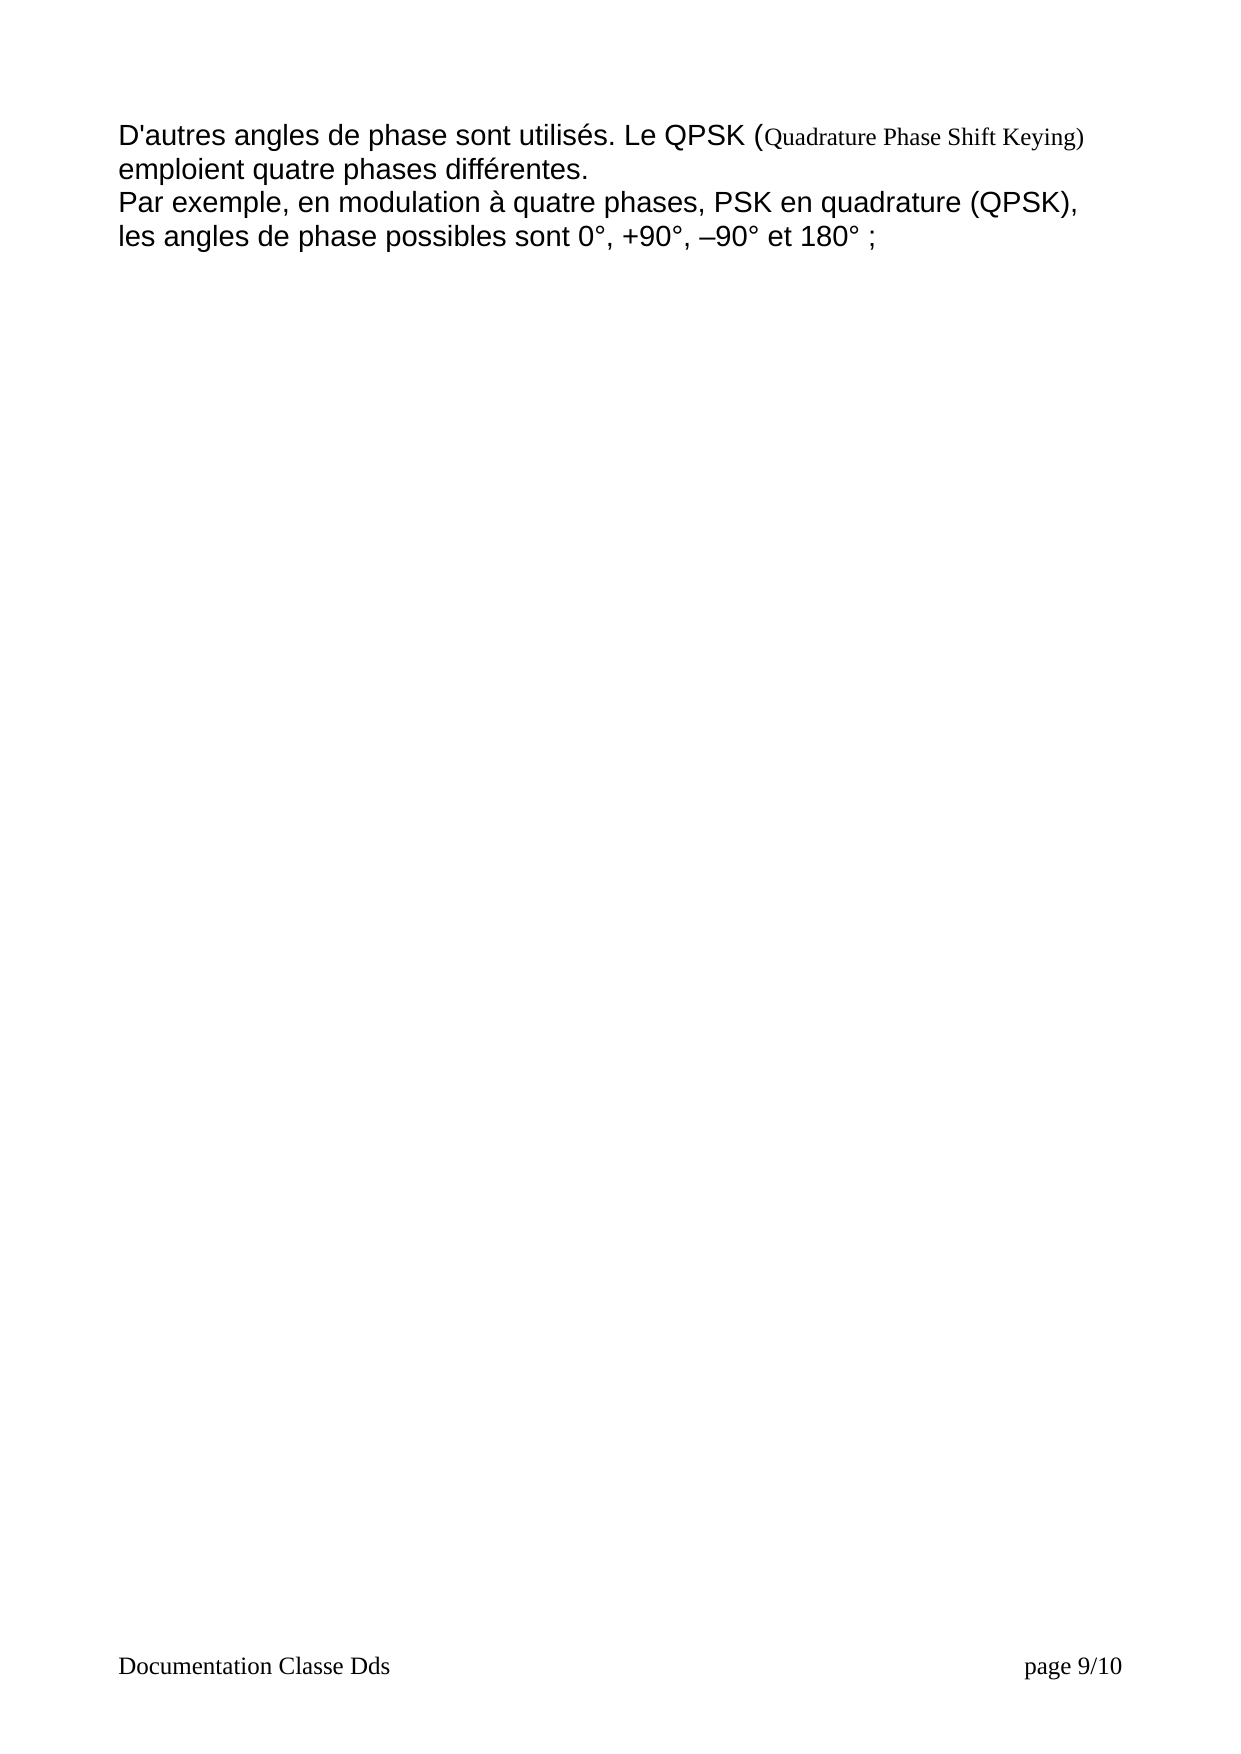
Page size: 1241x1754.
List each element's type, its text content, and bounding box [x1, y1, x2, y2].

text D'autres angles de phase sont utilisés. Le QPSK (Quadrature Phase Shift Keying) emploient quatre phases différentes. [118, 118, 1122, 185]
text Par exemple, en modulation à quatre phases, PSK en quadrature (QPSK), les angles de phase possibles sont 0°, +90°, –90° et 180° ; [118, 185, 1122, 252]
